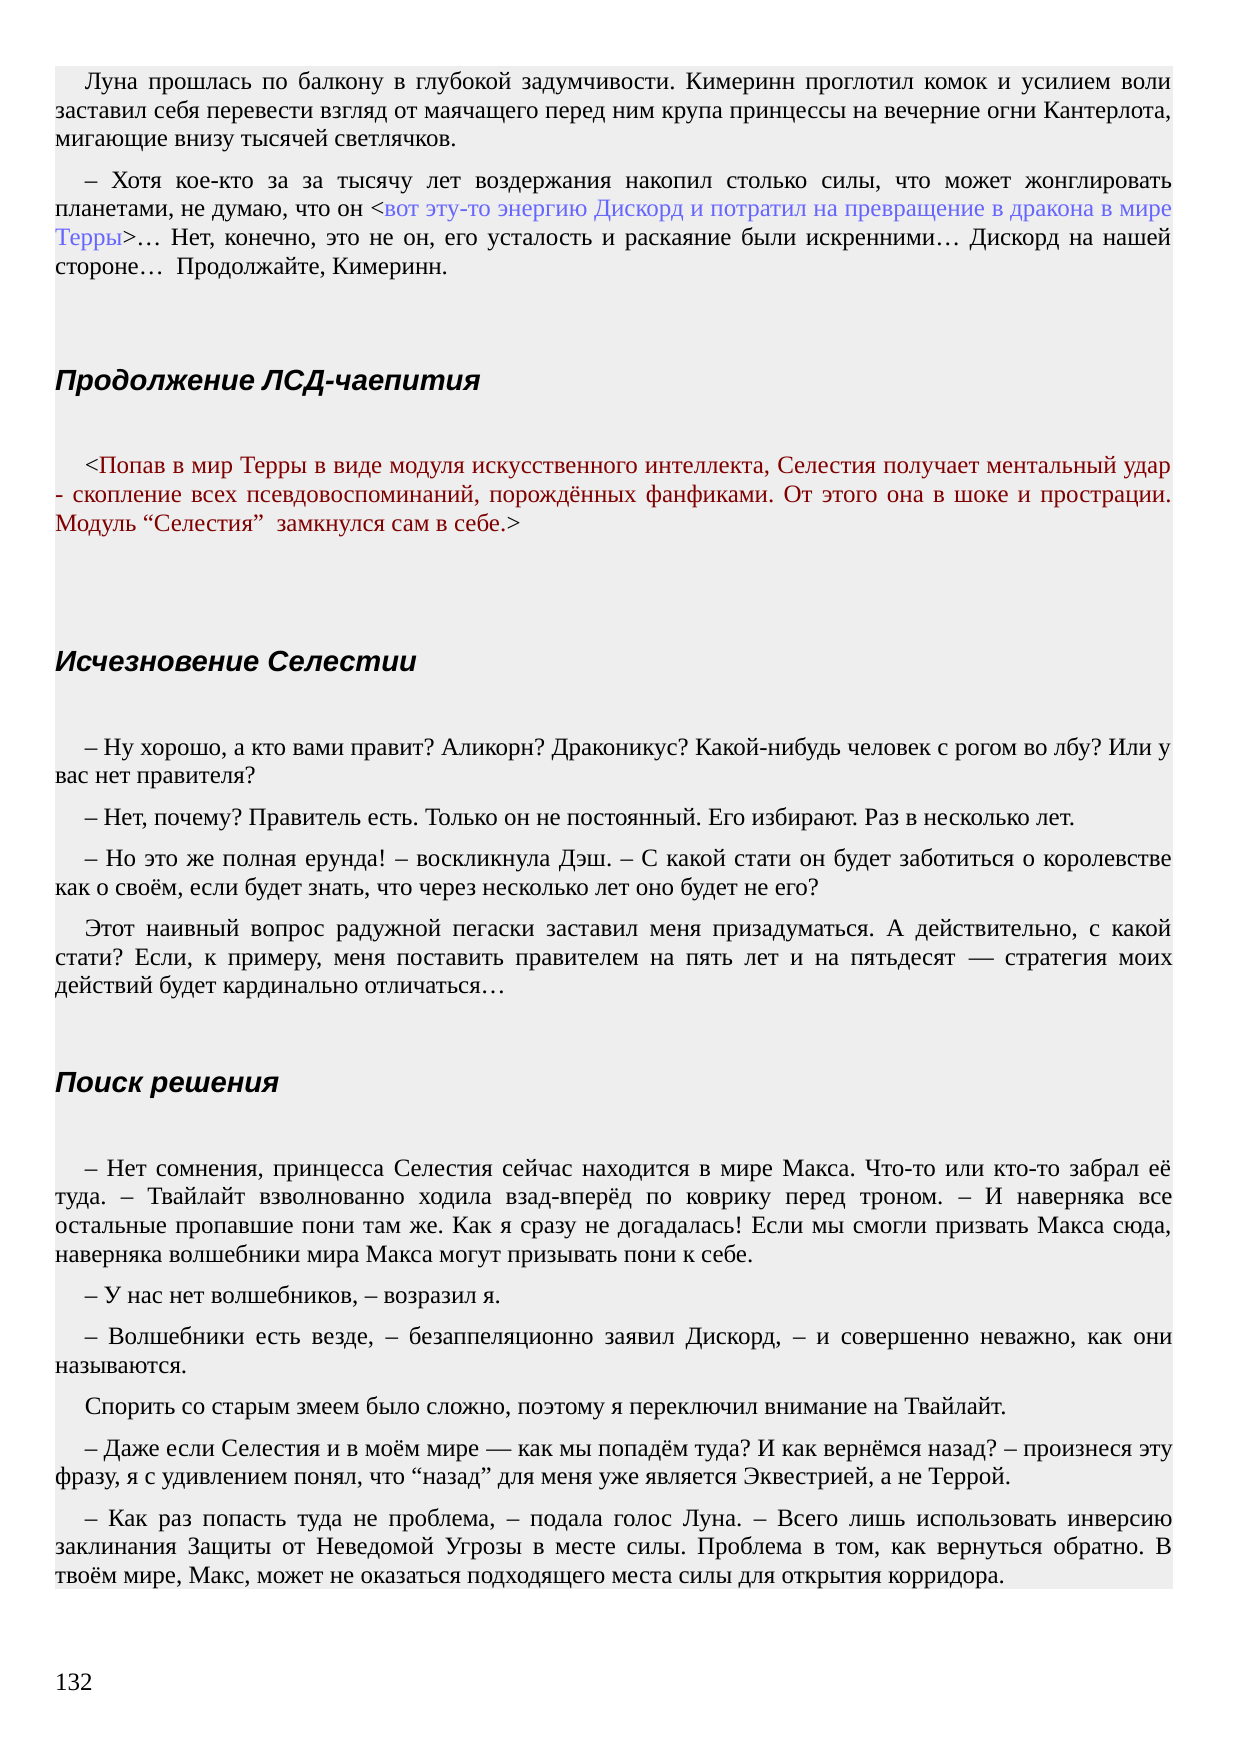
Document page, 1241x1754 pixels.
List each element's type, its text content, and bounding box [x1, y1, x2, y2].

text – Но это же полная ерунда! – воскликнула Дэш. – С какой стати он будет заботиться о королевстве как о своём, если будет знать, что через несколько лет оно будет не его? [55, 843, 1173, 900]
text – Ну хорошо, а кто вами правит? Аликорн? Драконикус? Какой-нибудь человек с рогом во лбу? Или у вас нет правителя? [55, 732, 1173, 789]
text – Нет сомнения, принцесса Селестия сейчас находится в мире Макса. Что-то или кто-то забрал её туда. – Твайлайт взволнованно ходила взад-вперёд по коврику перед троном. – И наверняка все остальные пропавшие пони там же. Как я сразу не догадалась! Если мы смогли призвать Макса сюда, наверняка волшебники мира Макса могут призывать пони к себе. [55, 1153, 1173, 1268]
text – У нас нет волшебников, – возразил я. [55, 1280, 1173, 1309]
text – Волшебники есть везде, – безаппеляционно заявил Дискорд, – и совершенно неважно, как они называются. [55, 1321, 1173, 1379]
subtitle Исчезновение Селестии [55, 644, 1173, 678]
text – Даже если Селестия и в моём мире — как мы попадём туда? И как вернёмся назад? – произнеся эту фразу, я с удивлением понял, что “назад” для меня уже является Эквестрией, а не Террой. [55, 1433, 1173, 1490]
text <Попав в мир Терры в виде модуля искусственного интеллекта, Селестия получает ментальный удар - скопление всех псевдовоспоминаний, порождённых фанфиками. От этого она в шоке и прострации. Модуль “Селестия” замкнулся сам в себе.> [55, 451, 1173, 537]
text – Как раз попасть туда не проблема, – подала голос Луна. – Всего лишь использовать инверсию заклинания Защиты от Неведомой Угрозы в месте силы. Проблема в том, как вернуться обратно. В твоём мире, Макс, может не оказаться подходящего места силы для открытия корридора. [55, 1503, 1173, 1589]
text Луна прошлась по балкону в глубокой задумчивости. Кимеринн проглотил комок и усилием воли заставил себя перевести взгляд от маячащего перед ним крупа принцессы на вечерние огни Кантерлота, мигающие внизу тысячей светлячков. [55, 66, 1173, 152]
subtitle Продолжение ЛСД-чаепития [55, 363, 1173, 397]
text Этот наивный вопрос радужной пегаски заставил меня призадуматься. А действительно, с какой стати? Если, к примеру, меня поставить правителем на пять лет и на пятьдесят — стратегия моих действий будет кардинально отличаться… [55, 913, 1173, 999]
text Спорить со старым змеем было сложно, поэтому я переключил внимание на Твайлайт. [55, 1391, 1173, 1420]
text – Хотя кое-кто за за тысячу лет воздержания накопил столько силы, что может жонглировать планетами, не думаю, что он <вот эту-то энергию Дискорд и потратил на превращение в дракона в мире Терры>… Нет, конечно, это не он, его усталость и раскаяние были искренними… Дискорд на нашей стороне… Продолжайте, Кимеринн. [55, 165, 1173, 280]
text – Нет, почему? Правитель есть. Только он не постоянный. Его избирают. Раз в несколько лет. [55, 802, 1173, 830]
subtitle Поиск решения [55, 1065, 1173, 1099]
